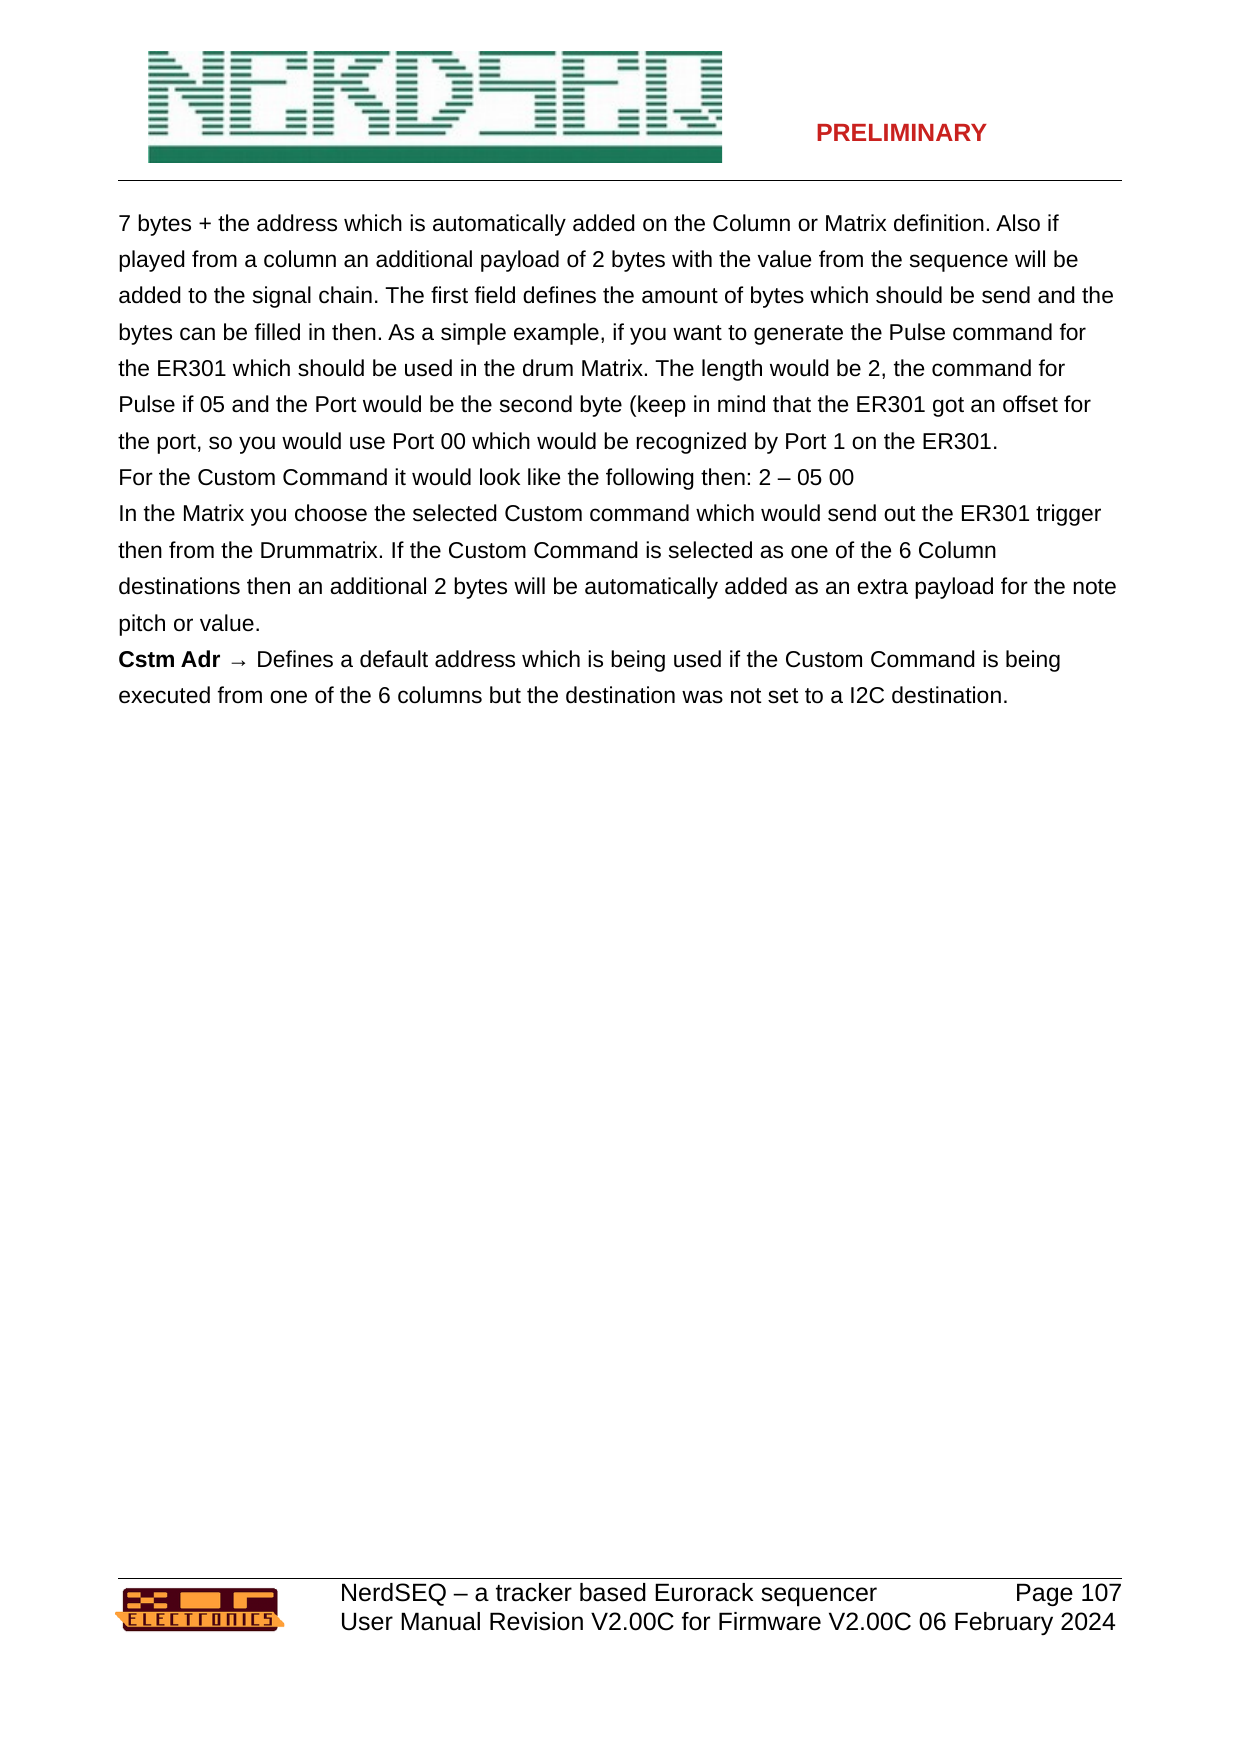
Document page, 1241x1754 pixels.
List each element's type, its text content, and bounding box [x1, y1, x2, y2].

picture [148, 51, 723, 163]
text 7 bytes + the address which is automatically added on the Column or Matrix definition. Also if played from a column an additional payload of 2 bytes with the value from the sequence will be added to the signal chain. The first field defines the amount of bytes which should be send and the bytes can be filled in then. As a simple example, if you want to generate the Pulse command for the ER301 which should be used in the drum Matrix. The length would be 2, the command for Pulse if 05 and the Port would be the second byte (keep in mind that the ER301 got an offset for the port, so you would use Port 00 which would be recognized by Port 1 on the ER301. [118, 209, 1122, 454]
text In the Matrix you choose the selected Custom command which would send out the ER301 trigger then from the Drummatrix. If the Custom Command is selected as one of the 6 Column destinations then an additional 2 bytes will be automatically added as an extra payload for the note pitch or value. [118, 500, 1122, 636]
text For the Custom Command it would look like the following then: 2 – 05 00 [118, 464, 1122, 490]
picture [115, 1584, 285, 1634]
text Cstm Adr → Defines a default address which is being used if the Custom Command is being executed from one of the 6 columns but the destination was not set to a I2C destination. [118, 646, 1122, 708]
